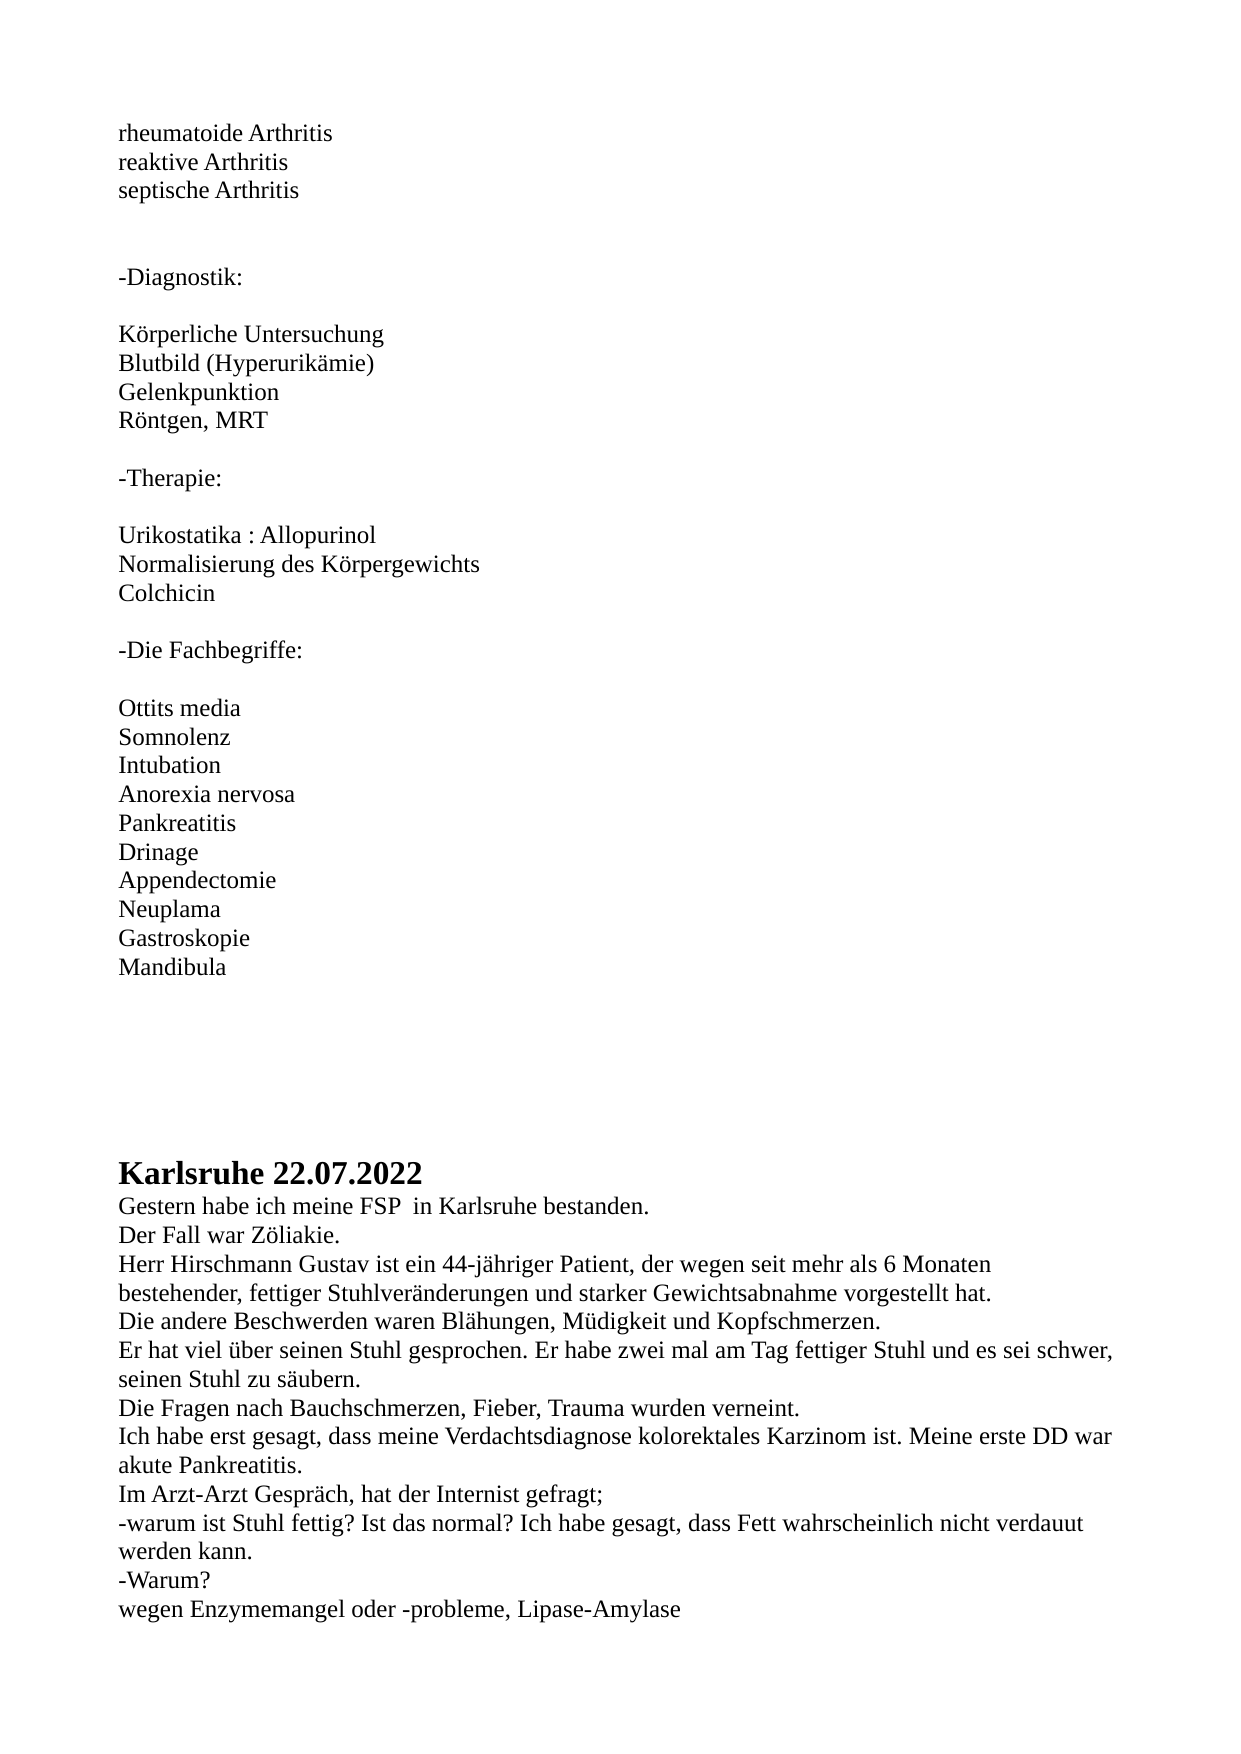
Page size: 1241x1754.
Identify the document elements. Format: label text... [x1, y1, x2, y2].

text Normalisierung des Körpergewichts [118, 549, 1122, 578]
text septische Arthritis [118, 176, 1122, 204]
text Herr Hirschmann Gustav ist ein 44-jähriger Patient, der wegen seit mehr als 6 Monaten bestehender, fettiger Stuhlveränderungen und starker Gewichtsabnahme vorgestellt hat. [118, 1249, 1122, 1306]
text Im Arzt-Arzt Gespräch, hat der Internist gefragt; [118, 1479, 1122, 1508]
text Somnolenz [118, 722, 1122, 751]
text Karlsruhe 22.07.2022 [118, 1153, 1122, 1191]
text Er hat viel über seinen Stuhl gesprochen. Er habe zwei mal am Tag fettiger Stuhl und es sei schwer, seinen Stuhl zu säubern. [118, 1335, 1122, 1393]
text Appendectomie [118, 866, 1122, 894]
text Körperliche Untersuchung [118, 319, 1122, 348]
text reaktive Arthritis [118, 147, 1122, 176]
text Drinage [118, 837, 1122, 866]
text -warum ist Stuhl fettig? Ist das normal? Ich habe gesagt, dass Fett wahrscheinlich nicht verdauut werden kann. [118, 1508, 1122, 1565]
text Die Fragen nach Bauchschmerzen, Fieber, Trauma wurden verneint. [118, 1393, 1122, 1421]
text Anorexia nervosa [118, 779, 1122, 808]
text Mandibula [118, 952, 1122, 981]
text Ich habe erst gesagt, dass meine Verdachtsdiagnose kolorektales Karzinom ist. Meine erste DD war akute Pankreatitis. [118, 1421, 1122, 1479]
text Urikostatika : Allopurinol [118, 521, 1122, 549]
text Colchicin [118, 578, 1122, 607]
text Blutbild (Hyperurikämie) [118, 348, 1122, 377]
text Die andere Beschwerden waren Blähungen, Müdigkeit und Kopfschmerzen. [118, 1306, 1122, 1335]
text Intubation [118, 751, 1122, 779]
text -Therapie: [118, 463, 1122, 492]
text Pankreatitis [118, 808, 1122, 837]
text Gestern habe ich meine FSP in Karlsruhe bestanden. [118, 1191, 1122, 1220]
text rheumatoide Arthritis [118, 118, 1122, 147]
text Der Fall war Zöliakie. [118, 1220, 1122, 1249]
text Röntgen, MRT [118, 406, 1122, 434]
text Gastroskopie [118, 923, 1122, 952]
text -Warum? [118, 1565, 1122, 1594]
text wegen Enzymemangel oder -probleme, Lipase-Amylase [118, 1594, 1122, 1623]
text Gelenkpunktion [118, 377, 1122, 406]
text -Die Fachbegriffe: [118, 636, 1122, 664]
text -Diagnostik: [118, 262, 1122, 291]
text Ottits media [118, 693, 1122, 722]
text Neuplama [118, 894, 1122, 923]
